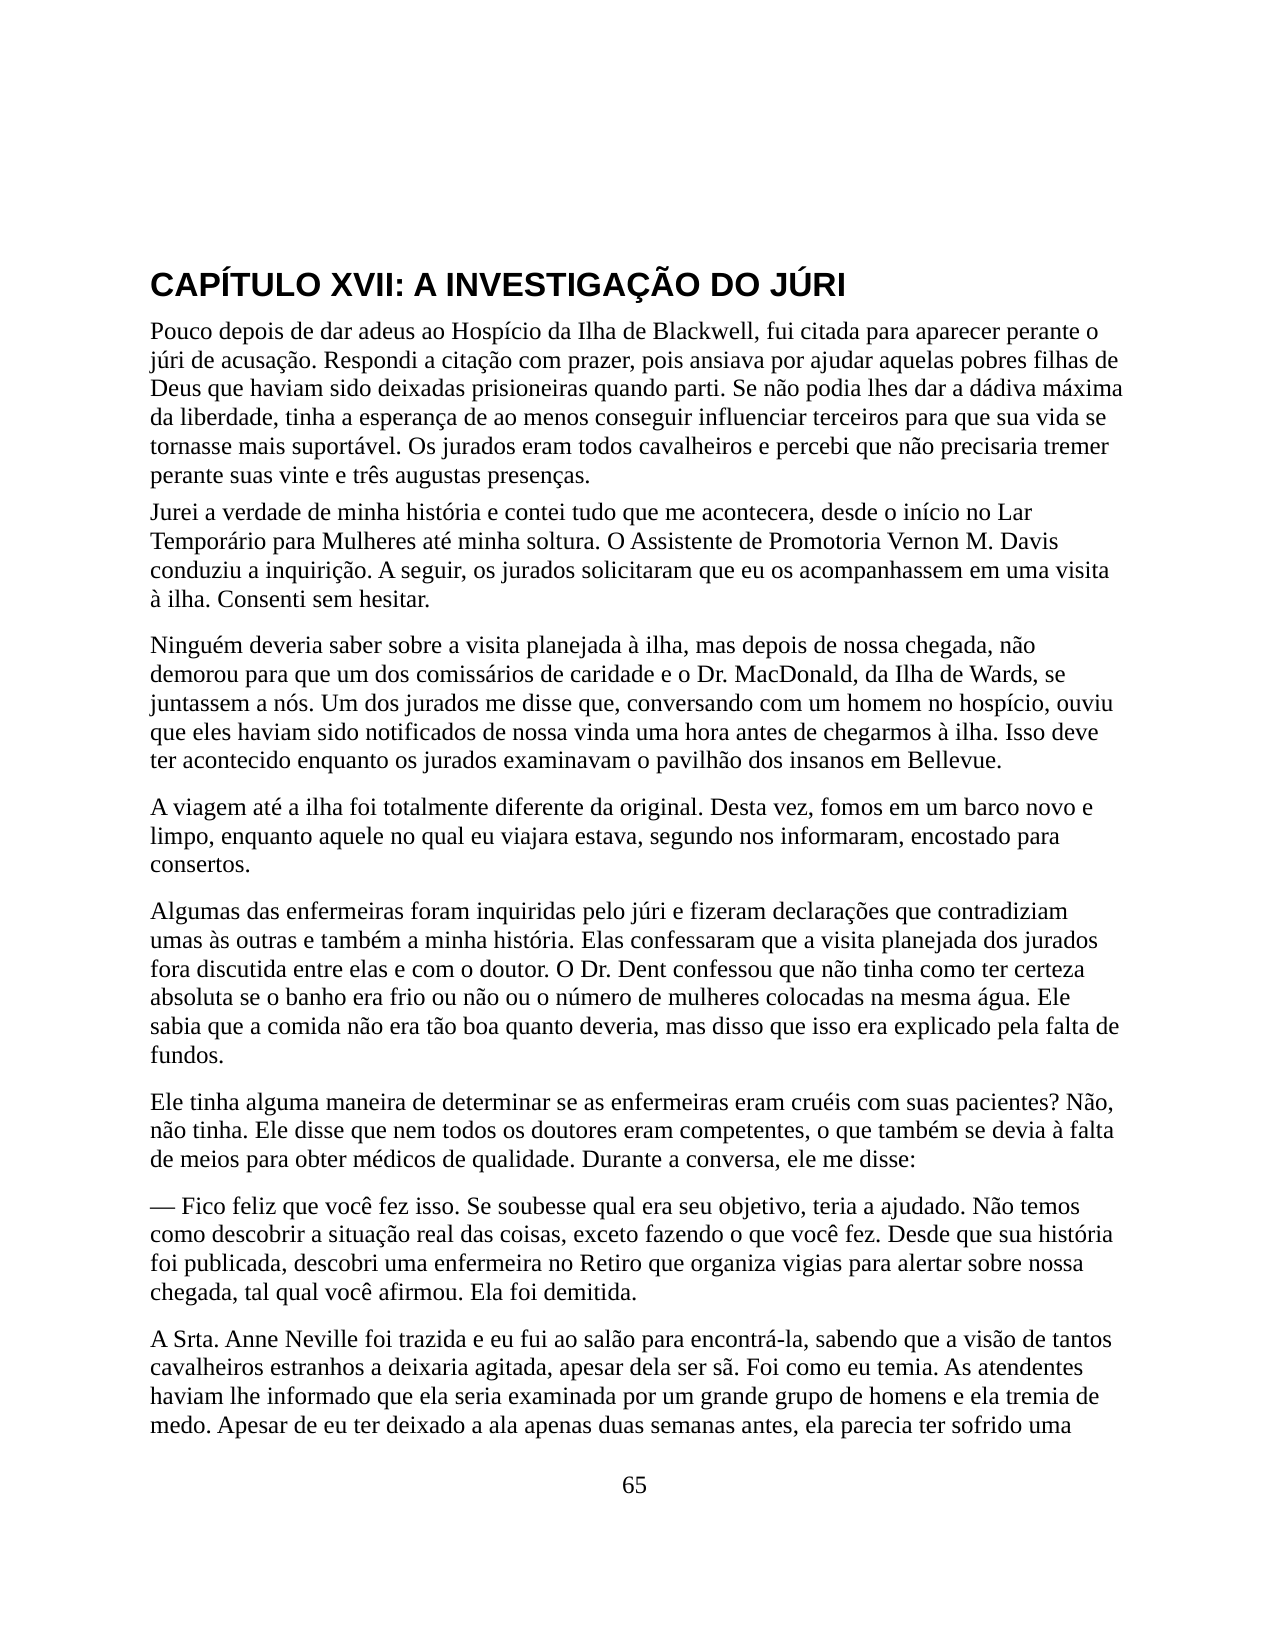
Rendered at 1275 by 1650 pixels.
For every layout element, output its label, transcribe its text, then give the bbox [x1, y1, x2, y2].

text Ele tinha alguma maneira de determinar se as enfermeiras eram cruéis com suas pacientes? Não, não tinha. Ele disse que nem todos os doutores eram competentes, o que também se devia à falta de meios para obter médicos de qualidade. Durante a conversa, ele me disse: [150, 1087, 1125, 1173]
text A viagem até a ilha foi totalmente diferente da original. Desta vez, fomos em um barco novo e limpo, enquanto aquele no qual eu viajara estava, segundo nos informaram, encostado para consertos. [150, 792, 1125, 878]
subtitle CAPÍTULO XVII: A INVESTIGAÇÃO DO JÚRI [150, 265, 1125, 303]
text Algumas das enfermeiras foram inquiridas pelo júri e fizeram declarações que contradiziam umas às outras e também a minha história. Elas confessaram que a visita planejada dos jurados fora discutida entre elas e com o doutor. O Dr. Dent confessou que não tinha como ter certeza absoluta se o banho era frio ou não ou o número de mulheres colocadas na mesma água. Ele sabia que a comida não era tão boa quanto deveria, mas disso que isso era explicado pela falta de fundos. [150, 896, 1125, 1069]
text A Srta. Anne Neville foi trazida e eu fui ao salão para encontrá-la, sabendo que a visão de tantos cavalheiros estranhos a deixaria agitada, apesar dela ser sã. Foi como eu temia. As atendentes haviam lhe informado que ela seria examinada por um grande grupo de homens e ela tremia de medo. Apesar de eu ter deixado a ala apenas duas semanas antes, ela parecia ter sofrido uma [150, 1324, 1125, 1439]
text Ninguém deveria saber sobre a visita planejada à ilha, mas depois de nossa chegada, não demorou para que um dos comissários de caridade e o Dr. MacDonald, da Ilha de Wards, se juntassem a nós. Um dos jurados me disse que, conversando com um homem no hospício, ouviu que eles haviam sido notificados de nossa vinda uma hora antes de chegarmos à ilha. Isso deve ter acontecido enquanto os jurados examinavam o pavilhão dos insanos em Bellevue. [150, 630, 1125, 774]
text Jurei a verdade de minha história e contei tudo que me acontecera, desde o início no Lar Temporário para Mulheres até minha soltura. O Assistente de Promotoria Vernon M. Davis conduziu a inquirição. A seguir, os jurados solicitaram que eu os acompanhassem em uma visita à ilha. Consenti sem hesitar. [150, 497, 1125, 612]
text — Fico feliz que você fez isso. Se soubesse qual era seu objetivo, teria a ajudado. Não temos como descobrir a situação real das coisas, exceto fazendo o que você fez. Desde que sua história foi publicada, descobri uma enfermeira no Retiro que organiza vigias para alertar sobre nossa chegada, tal qual você afirmou. Ela foi demitida. [150, 1191, 1125, 1306]
text Pouco depois de dar adeus ao Hospício da Ilha de Blackwell, fui citada para aparecer perante o júri de acusação. Respondi a citação com prazer, pois ansiava por ajudar aquelas pobres filhas de Deus que haviam sido deixadas prisioneiras quando parti. Se não podia lhes dar a dádiva máxima da liberdade, tinha a esperança de ao menos conseguir influenciar terceiros para que sua vida se tornasse mais suportável. Os jurados eram todos cavalheiros e percebi que não precisaria tremer perante suas vinte e três augustas presenças. [150, 316, 1125, 488]
